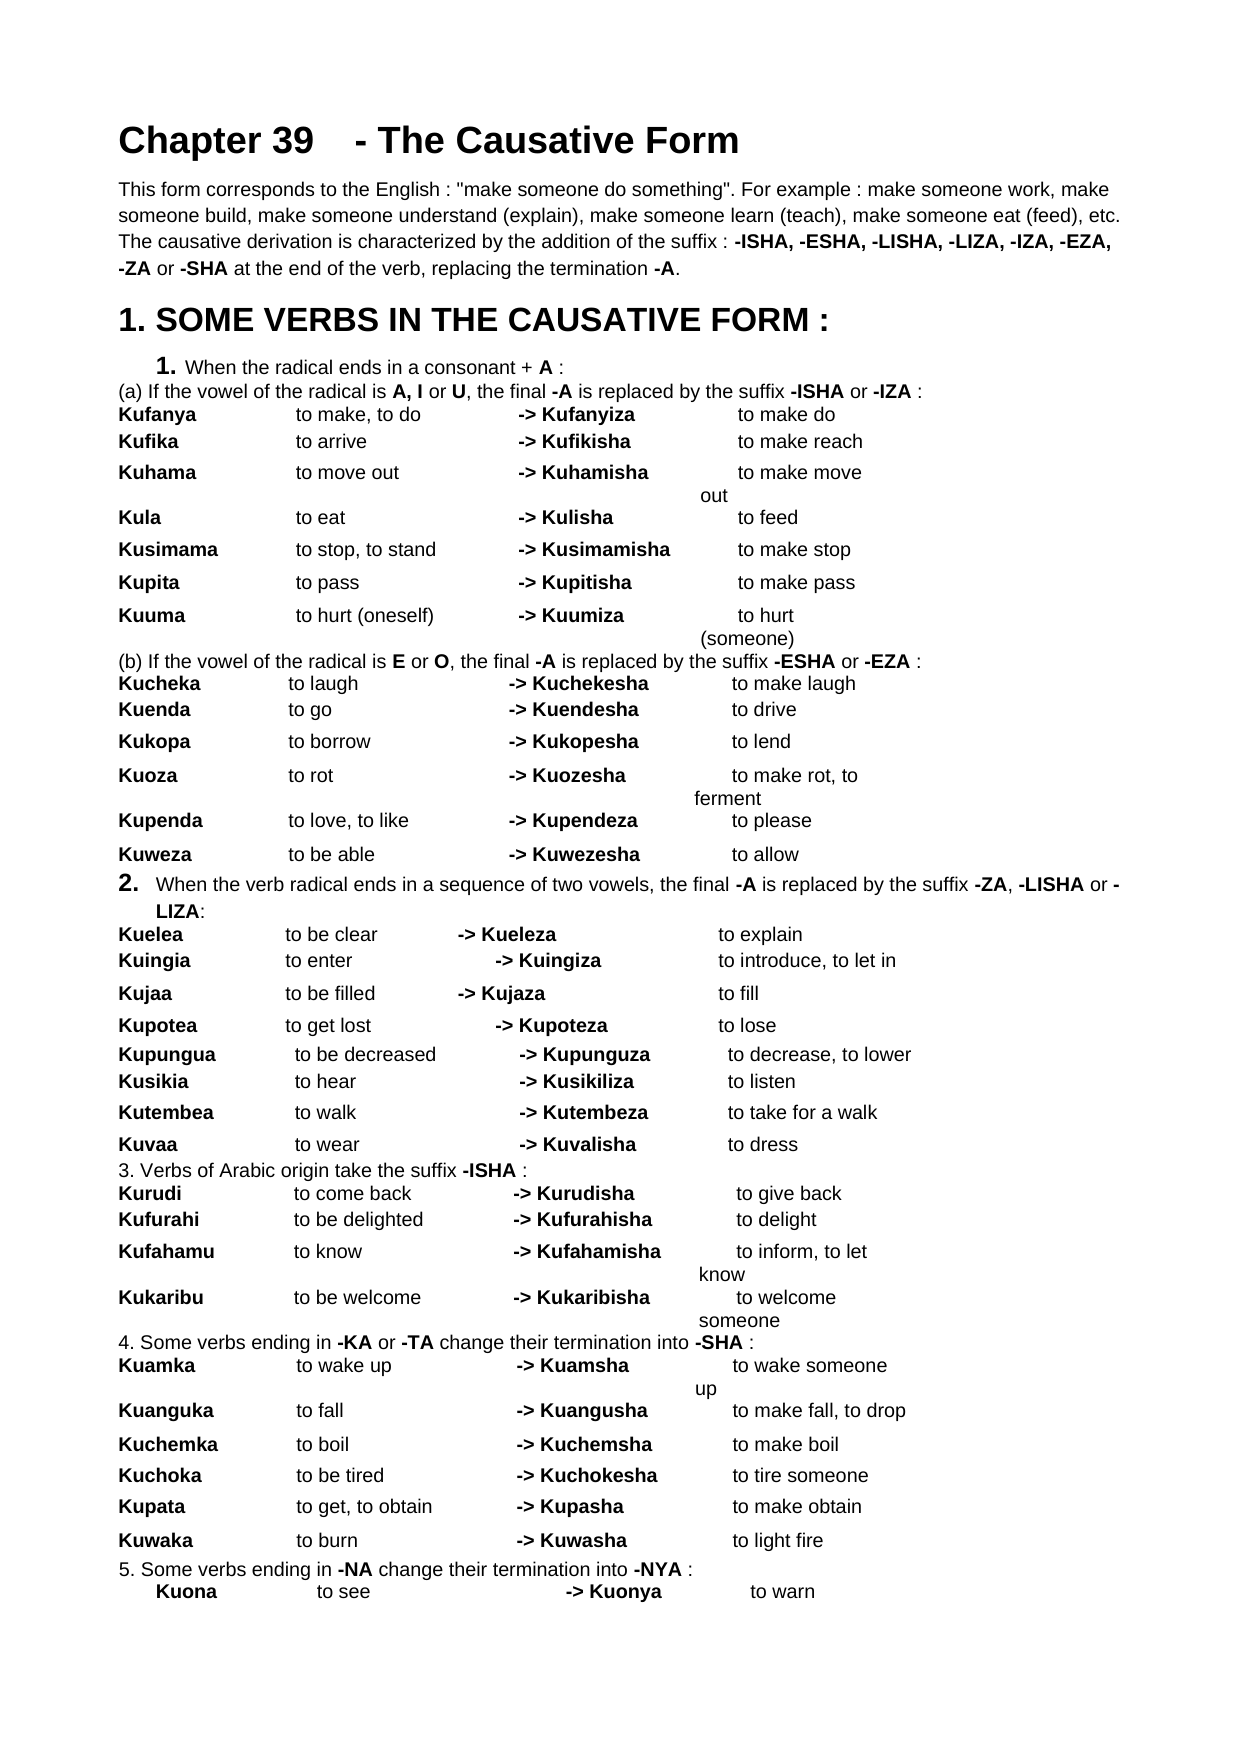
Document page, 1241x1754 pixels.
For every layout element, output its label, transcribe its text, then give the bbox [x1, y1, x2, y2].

table_cell Kuvaa [118, 1133, 257, 1159]
table_header Kufanya [118, 403, 258, 430]
table_cell -> Kupitisha [481, 571, 700, 604]
table_cell Kuanguka [118, 1399, 259, 1433]
table_cell to move out [258, 461, 481, 506]
table_cell Kuchemka [118, 1433, 259, 1463]
table_cell to love, to like [251, 809, 471, 843]
table_cell to boil [259, 1433, 479, 1463]
table_cell to wear [257, 1133, 482, 1159]
table_header to be clear [248, 923, 458, 948]
table_cell Kuenda [118, 698, 251, 730]
table_cell Kuweza [118, 843, 251, 868]
table_header to wake someone up [695, 1354, 913, 1399]
table_cell to inform, to let know [699, 1240, 917, 1286]
table_cell to make boil [695, 1433, 913, 1463]
table_cell to go [251, 698, 471, 730]
table_cell -> Kupoteza [458, 1014, 681, 1042]
table_header Kuamka [118, 1354, 259, 1399]
list When the verb radical ends in a sequence of two vowels, the final -A is replaced by the suffix -ZA, -LISHA or -LIZA: [118, 868, 1122, 922]
table_cell -> Kuangusha [479, 1399, 695, 1433]
table_cell to allow [694, 843, 929, 868]
table_header to see [279, 1580, 528, 1607]
text (b) If the vowel of the radical is E or O, the final -A is replaced by the suffix -ESHA or -EZA : [118, 649, 1122, 672]
table_cell Kukopa [118, 730, 251, 764]
table_cell -> Kupasha [479, 1495, 695, 1529]
table_cell to listen [690, 1070, 914, 1101]
table_header to give back [699, 1181, 917, 1207]
table_cell Kukaribu [118, 1286, 256, 1331]
table_cell to be filled [248, 981, 458, 1014]
table_header Kucheka [118, 672, 251, 698]
table_cell to make fall, to drop [695, 1399, 913, 1433]
table_cell Kufika [118, 430, 258, 461]
table_header to explain [681, 923, 908, 948]
table_cell -> Kufahamisha [476, 1240, 699, 1286]
table_header -> Kuonya [528, 1580, 713, 1607]
table_cell Kuoza [118, 764, 251, 809]
table_cell to hurt (someone) [700, 604, 888, 649]
table_cell -> Kuingiza [458, 949, 681, 981]
table_cell Kuuma [118, 604, 258, 649]
table_header to decrease, to lower [690, 1043, 914, 1069]
table_cell to know [256, 1240, 476, 1286]
subtitle Chapter 39 - The Causative Form [118, 118, 1122, 162]
table_cell Kuchoka [118, 1464, 259, 1495]
table_cell to make rot, to ferment [694, 764, 929, 809]
table_header -> Kueleza [458, 923, 681, 948]
table_cell to arrive [258, 430, 481, 461]
table_cell to feed [700, 506, 888, 538]
table_cell -> Kusikiliza [482, 1070, 690, 1101]
table_cell Kufurahi [118, 1208, 256, 1240]
subtitle 1. SOME VERBS IN THE CAUSATIVE FORM : [118, 300, 1122, 339]
table_cell Kupata [118, 1495, 259, 1529]
table_cell -> Kuchokesha [479, 1464, 695, 1495]
table_header -> Kurudisha [476, 1181, 699, 1207]
table_cell Kutembea [118, 1101, 257, 1133]
table_cell to delight [699, 1208, 917, 1240]
table_header -> Kuchekesha [471, 672, 694, 698]
list When the radical ends in a consonant + A : [176, 351, 1122, 380]
text (a) If the vowel of the radical is A, I or U, the final -A is replaced by the suffix -ISHA or -IZA : [118, 380, 1122, 403]
table_cell to rot [251, 764, 471, 809]
table_cell to tire someone [695, 1464, 913, 1495]
table_cell to dress [690, 1133, 914, 1159]
table_header Kurudi [118, 1181, 256, 1207]
table_header to come back [256, 1181, 476, 1207]
table_cell -> Kukaribisha [476, 1286, 699, 1331]
table_cell -> Kuchemsha [479, 1433, 695, 1463]
text The causative derivation is characterized by the addition of the suffix : -ISHA, -ESHA, -LISHA, -LIZA, -IZA, -EZA, -ZA or -SHA at the end of the verb, replacing the termination -A. [118, 226, 1122, 279]
table_cell -> Kuumiza [481, 604, 700, 649]
table_cell -> Kutembeza [482, 1101, 690, 1133]
table_cell Kupotea [118, 1014, 248, 1042]
table_header to make, to do [258, 403, 481, 430]
table_cell -> Kuwezesha [471, 843, 694, 868]
table_cell to be tired [259, 1464, 479, 1495]
table_cell to hurt (oneself) [258, 604, 481, 649]
table_cell to burn [259, 1529, 479, 1557]
table_header to be decreased [257, 1043, 482, 1069]
table_cell to fall [259, 1399, 479, 1433]
table_cell -> Kufurahisha [476, 1208, 699, 1240]
table_header Kuelea [118, 923, 248, 948]
table_cell to welcome someone [699, 1286, 917, 1331]
table_cell -> Kupendeza [471, 809, 694, 843]
table_cell to make obtain [695, 1495, 913, 1529]
table_cell -> Kulisha [481, 506, 700, 538]
text 3. Verbs of Arabic origin take the suffix -ISHA : [118, 1159, 1122, 1181]
table_cell Kula [118, 506, 258, 538]
table_cell Kufahamu [118, 1240, 256, 1286]
table_cell to light fire [695, 1529, 913, 1557]
table_cell Kuingia [118, 949, 248, 981]
table_header Kupungua [118, 1043, 257, 1069]
table_header -> Kupunguza [482, 1043, 690, 1069]
table_cell to make reach [700, 430, 888, 461]
table_cell -> Kuvalisha [482, 1133, 690, 1159]
table_cell Kupita [118, 571, 258, 604]
table_cell -> Kuwasha [479, 1529, 695, 1557]
table_cell to stop, to stand [258, 538, 481, 571]
table_cell to fill [681, 981, 908, 1014]
table_cell to get lost [248, 1014, 458, 1042]
table_cell Kusikia [118, 1070, 257, 1101]
table_cell to eat [258, 506, 481, 538]
table_cell to be welcome [256, 1286, 476, 1331]
table_cell -> Kusimamisha [481, 538, 700, 571]
table_cell Kuhama [118, 461, 258, 506]
table_cell -> Kuozesha [471, 764, 694, 809]
table_header to laugh [251, 672, 471, 698]
table_cell to make move out [700, 461, 888, 506]
table_header Kuona [118, 1580, 279, 1607]
table_cell to walk [257, 1101, 482, 1133]
table_cell to hear [257, 1070, 482, 1101]
text 4. Some verbs ending in -KA or -TA change their termination into -SHA : [118, 1331, 1122, 1354]
table_cell to be delighted [256, 1208, 476, 1240]
table_cell -> Kuhamisha [481, 461, 700, 506]
table_cell Kupenda [118, 809, 251, 843]
table_cell to introduce, to let in [681, 949, 908, 981]
list [118, 351, 156, 380]
table_header to warn [713, 1580, 911, 1607]
table_cell to be able [251, 843, 471, 868]
text This form corresponds to the English : "make someone do something". For example : make someone work, make someone build, make someone understand (explain), make someone learn (teach), make someone eat (feed), etc. [118, 174, 1122, 226]
table_cell to get, to obtain [259, 1495, 479, 1529]
table_cell -> Kufikisha [481, 430, 700, 461]
table_cell to make stop [700, 538, 888, 571]
table_cell Kuwaka [118, 1529, 259, 1557]
table_cell to pass [258, 571, 481, 604]
table_cell Kujaa [118, 981, 248, 1014]
table_cell Kusimama [118, 538, 258, 571]
table_cell -> Kujaza [458, 981, 681, 1014]
table_cell to enter [248, 949, 458, 981]
table_cell to borrow [251, 730, 471, 764]
table_cell to take for a walk [690, 1101, 914, 1133]
table_cell -> Kuendesha [471, 698, 694, 730]
table_header -> Kufanyiza [481, 403, 700, 430]
table_cell to make pass [700, 571, 888, 604]
text 5. Some verbs ending in -NA change their termination into -NYA : [119, 1557, 1122, 1580]
table_header to make laugh [694, 672, 929, 698]
table_cell to please [694, 809, 929, 843]
table_cell to lend [694, 730, 929, 764]
table_cell to lose [681, 1014, 908, 1042]
table_header -> Kuamsha [479, 1354, 695, 1399]
table_header to make do [700, 403, 888, 430]
table_header to wake up [259, 1354, 479, 1399]
table_cell -> Kukopesha [471, 730, 694, 764]
table_cell to drive [694, 698, 929, 730]
